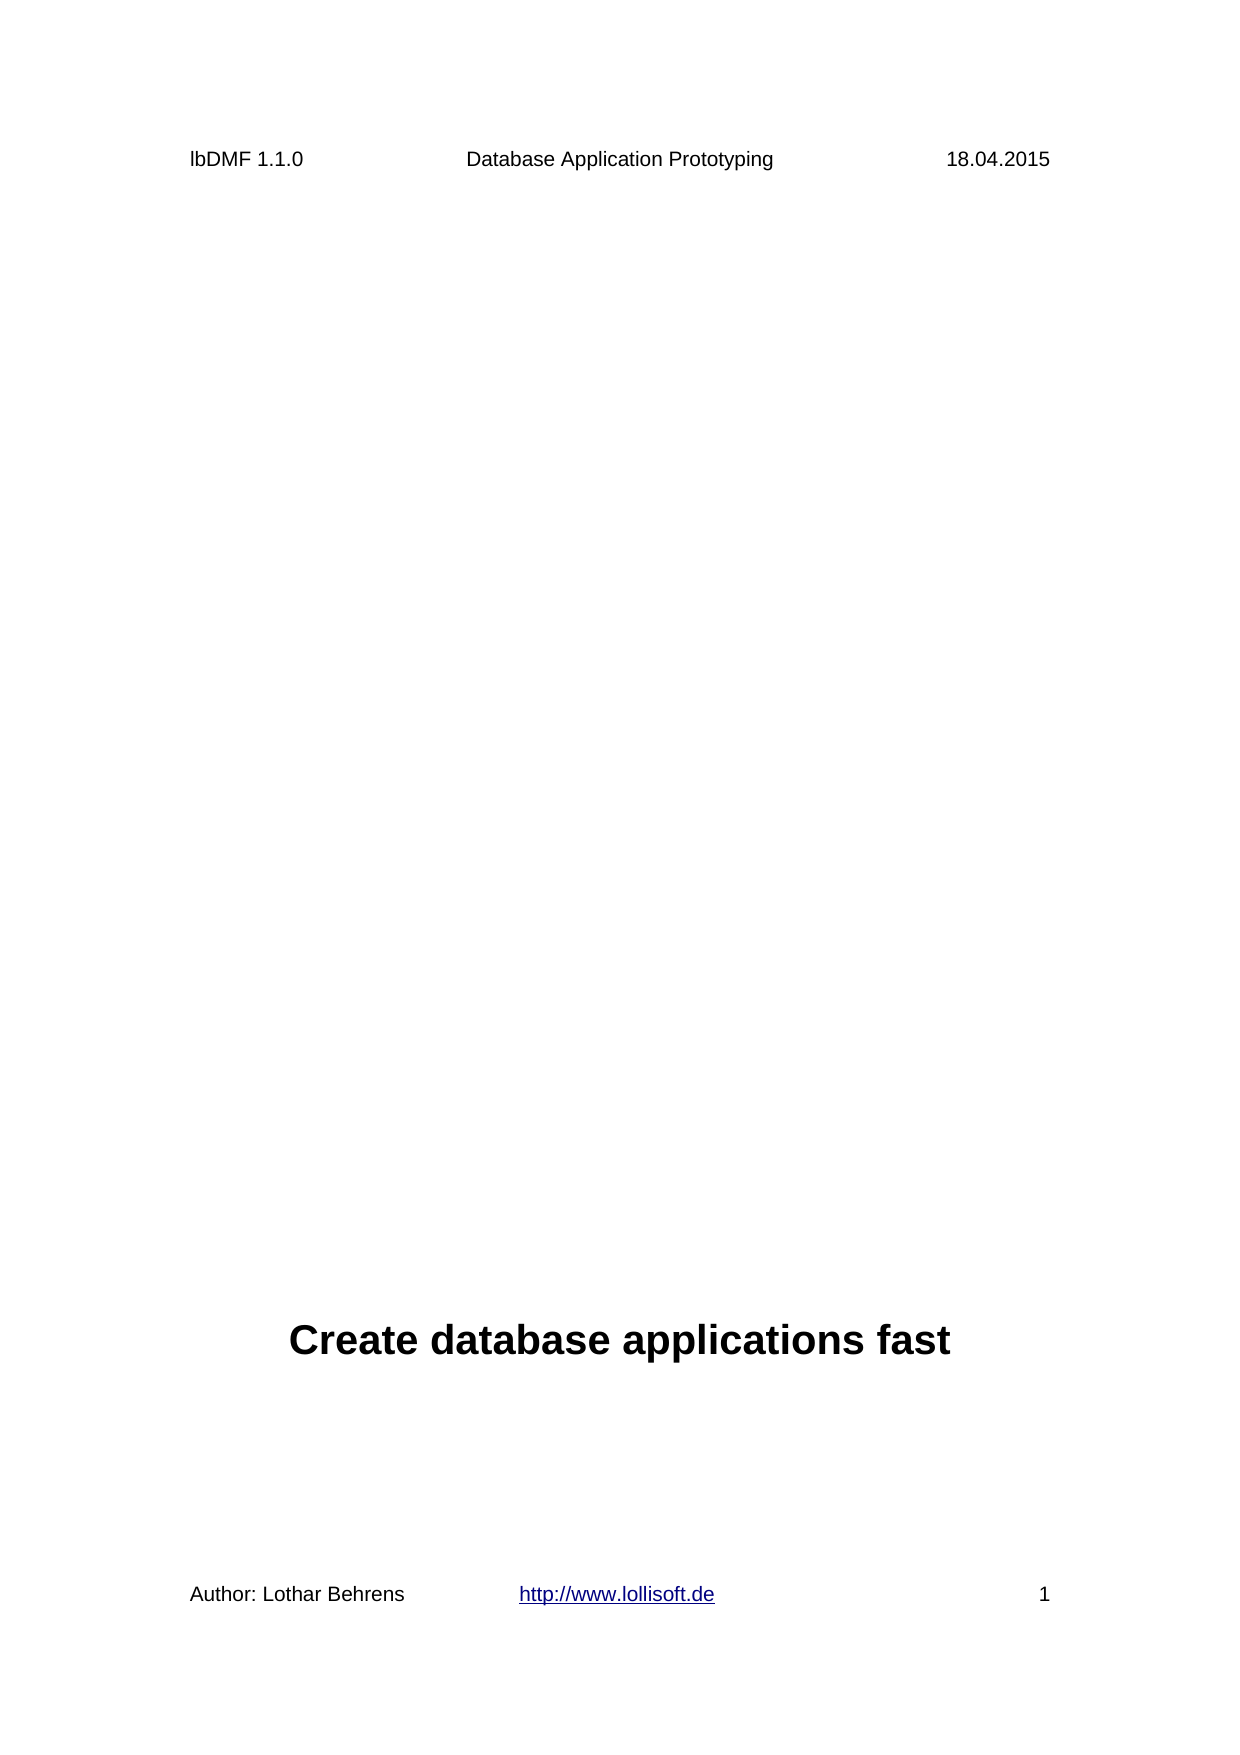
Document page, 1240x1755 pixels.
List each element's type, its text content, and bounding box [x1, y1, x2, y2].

text Create database applications fast [189, 1316, 1050, 1363]
